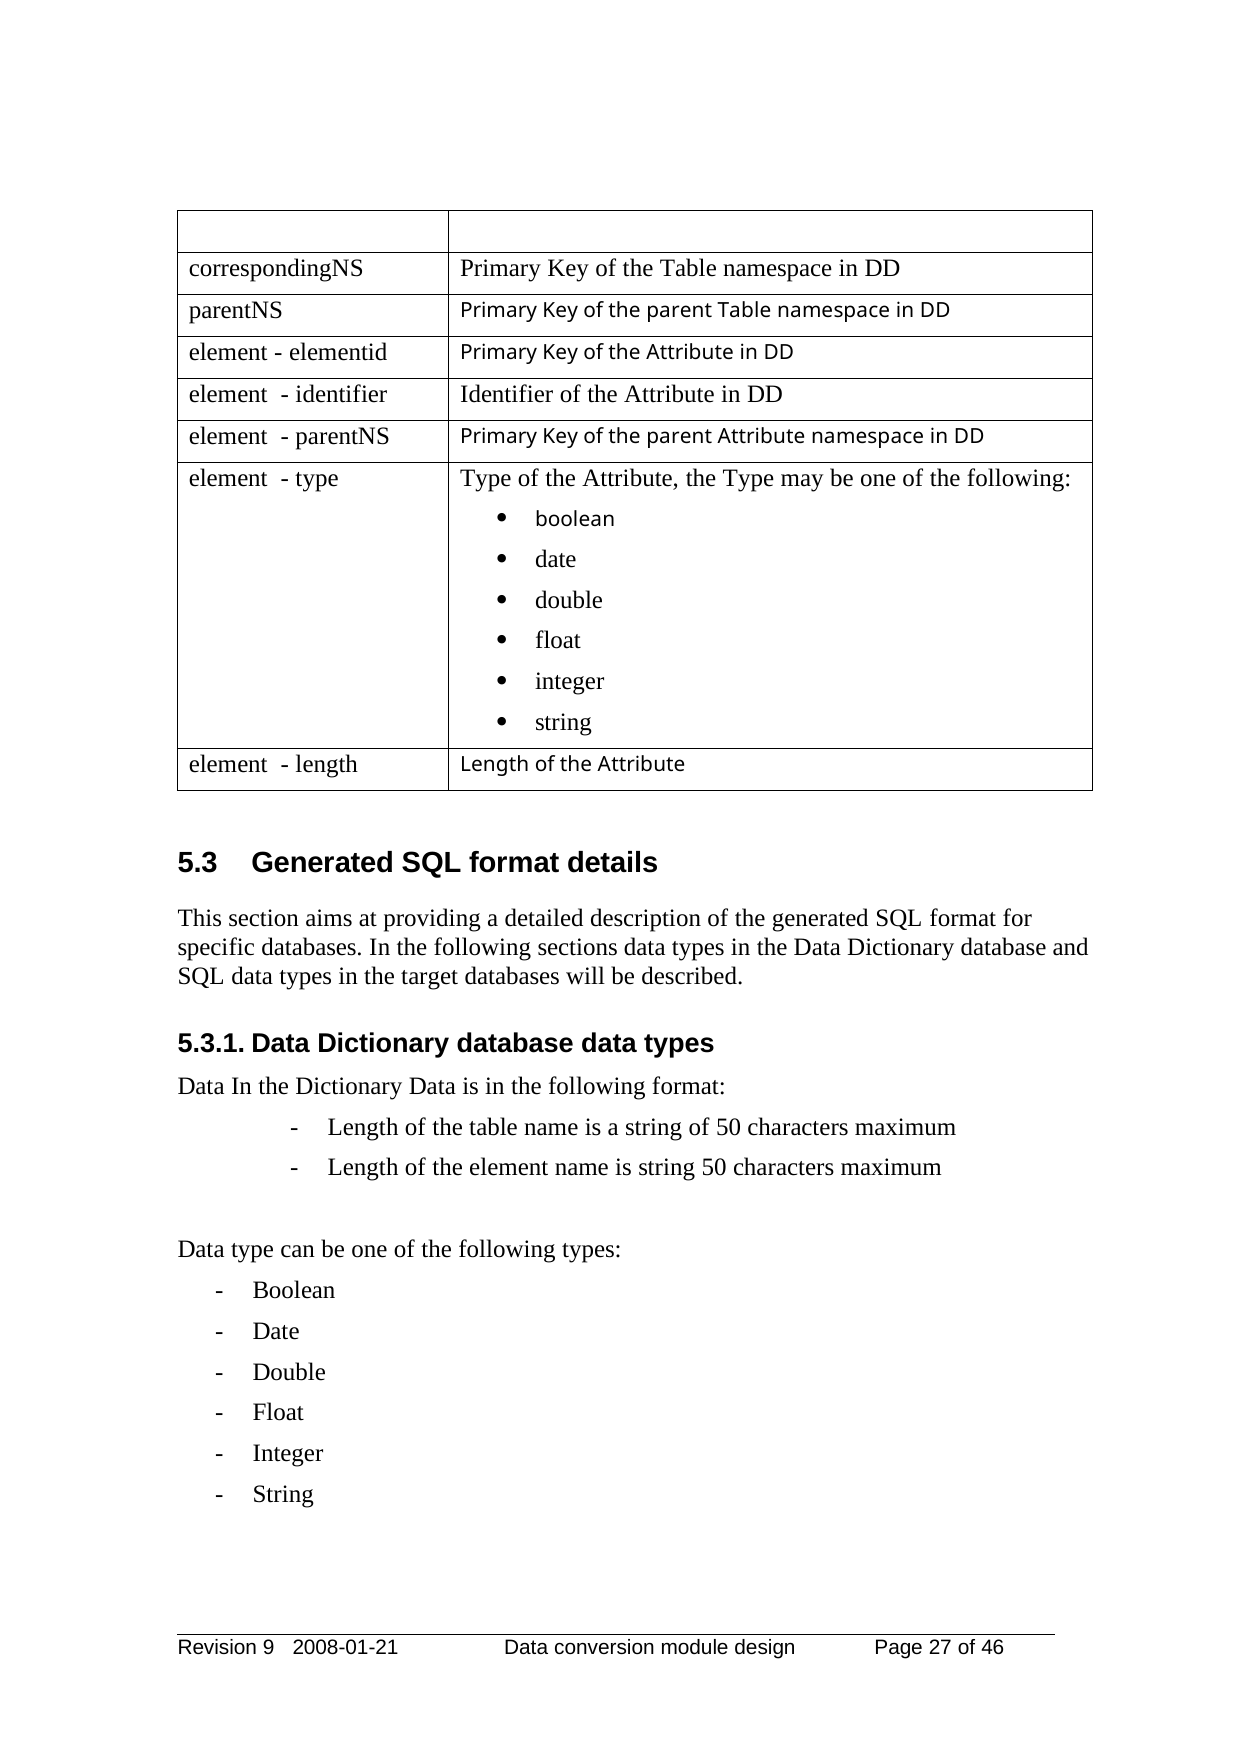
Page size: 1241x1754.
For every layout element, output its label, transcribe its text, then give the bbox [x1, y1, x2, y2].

table_cell Primary Key of the Attribute in DD [449, 337, 1092, 378]
table_cell element - length [178, 749, 448, 790]
table_cell [449, 211, 1092, 252]
list Date [215, 1316, 1092, 1344]
table_cell [178, 211, 448, 252]
list Length of the table name is a string of 50 characters maximum [290, 1111, 1092, 1140]
table_cell Primary Key of the Table namespace in DD [449, 253, 1092, 294]
list Length of the element name is string 50 characters maximum [290, 1152, 1092, 1181]
table_cell element - identifier [178, 379, 448, 420]
table_cell element - parentNS [178, 421, 448, 462]
list String [215, 1479, 1092, 1508]
text This section aims at providing a detailed description of the generated SQL format for specific databases. In the following sections data types in the Data Dictionary database and SQL data types in the target databases will be described. [177, 903, 1092, 990]
table_cell Primary Key of the parent Attribute namespace in DD [449, 421, 1092, 462]
table_cell correspondingNS [178, 253, 448, 294]
table_cell Length of the Attribute [449, 749, 1092, 790]
table_cell parentNS [178, 295, 448, 336]
table_cell element - elementid [178, 337, 448, 378]
table_cell element - type [178, 463, 448, 748]
subtitle Generated SQL format details [177, 845, 1092, 878]
list Double [215, 1356, 1092, 1385]
text Data type can be one of the following types: [177, 1234, 1092, 1263]
text Data In the Dictionary Data is in the following format: [177, 1071, 1092, 1099]
subtitle Data Dictionary database data types [177, 1027, 1092, 1058]
table_cell Type of the Attribute, the Type may be one of the following: boolean date double float integer string [449, 463, 1092, 748]
table_cell Primary Key of the parent Table namespace in DD [449, 295, 1092, 336]
list Integer [215, 1438, 1092, 1467]
list Float [215, 1397, 1092, 1426]
table_cell Identifier of the Attribute in DD [449, 379, 1092, 420]
list Boolean [215, 1275, 1092, 1304]
